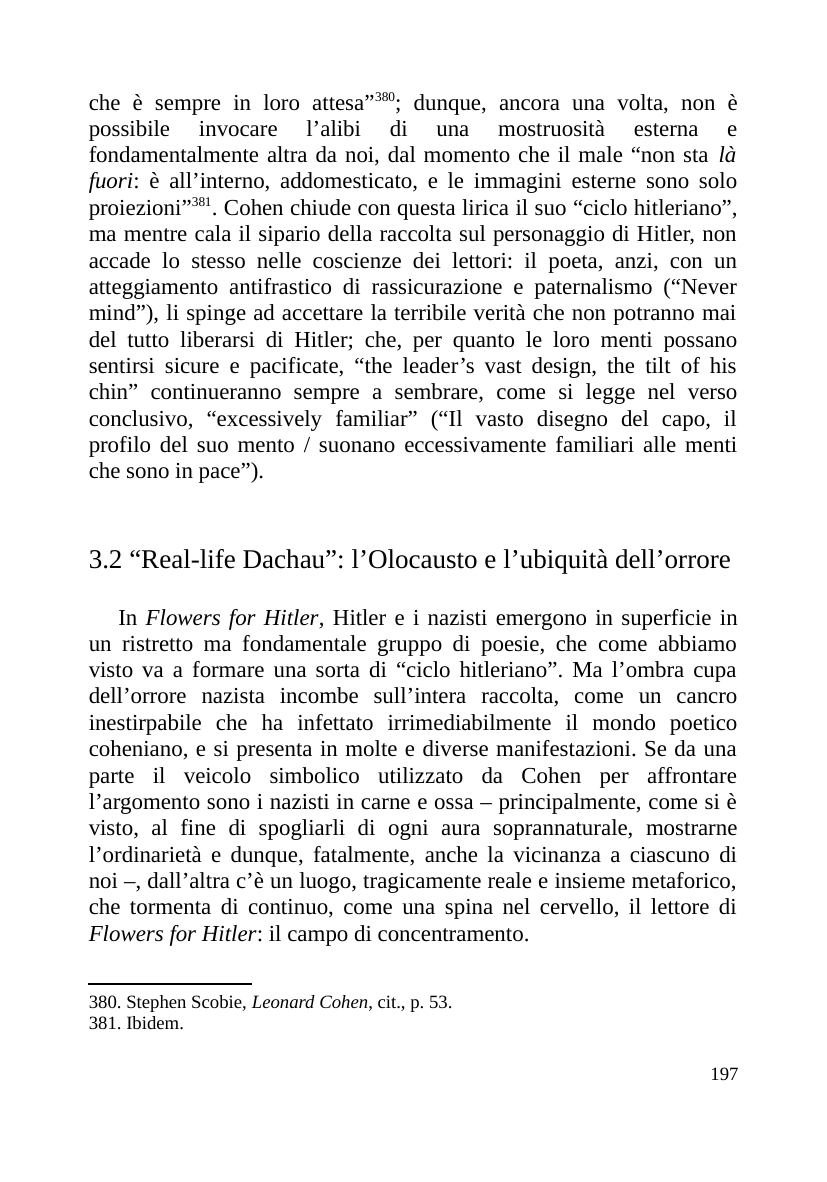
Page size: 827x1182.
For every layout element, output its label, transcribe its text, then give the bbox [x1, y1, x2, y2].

text In Flowers for Hitler, Hitler e i nazisti emergono in superficie in un ristretto ma fondamentale gruppo di poesie, che come abbiamo visto va a formare una sorta di “ciclo hitleriano”. Ma l’ombra cupa dell’orrore nazista incombe sull’intera raccolta, come un cancro inestirpabile che ha infettato irrimediabilmente il mondo poetico coheniano, e si presenta in molte e diverse manifestazioni. Se da una parte il veicolo simbolico utilizzato da Cohen per affrontare l’argomento sono i nazisti in carne e ossa – principalmente, come si è visto, al fine di spogliarli di ogni aura soprannaturale, mostrarne l’ordinarietà e dunque, fatalmente, anche la vicinanza a ciascuno di noi –, dall’altra c’è un luogo, tragicamente reale e insieme metaforico, che tormenta di continuo, come una spina nel cervello, il lettore di Flowers for Hitler: il campo di concentramento. [88, 603, 738, 946]
text 3.2 “Real-life Dachau”: l’Olocausto e l’ubiquità dell’orrore [88, 543, 738, 574]
text che è sempre in loro attesa”; dunque, ancora una volta, non è possibile invocare l’alibi di una mostruosità esterna e fondamentalmente altra da noi, dal momento che il male “non sta là fuori: è all’interno, addomesticato, e le immagini esterne sono solo proiezioni”. Cohen chiude con questa lirica il suo “ciclo hitleriano”, ma mentre cala il sipario della raccolta sul personaggio di Hitler, non accade lo stesso nelle coscienze dei lettori: il poeta, anzi, con un atteggiamento antifrastico di rassicurazione e paternalismo (“Never mind”), li spinge ad accettare la terribile verità che non potranno mai del tutto liberarsi di Hitler; che, per quanto le loro menti possano sentirsi sicure e pacificate, “the leader’s vast design, the tilt of his chin” continueranno sempre a sembrare, come si legge nel verso conclusivo, “excessively familiar” (“Il vasto disegno del capo, il profilo del suo mento / suonano eccessivamente familiari alle menti che sono in pace”). [88, 88, 738, 484]
text Ibidem. [88, 1012, 738, 1034]
text Stephen Scobie, Leonard Cohen, cit., p. 53. [88, 991, 738, 1012]
